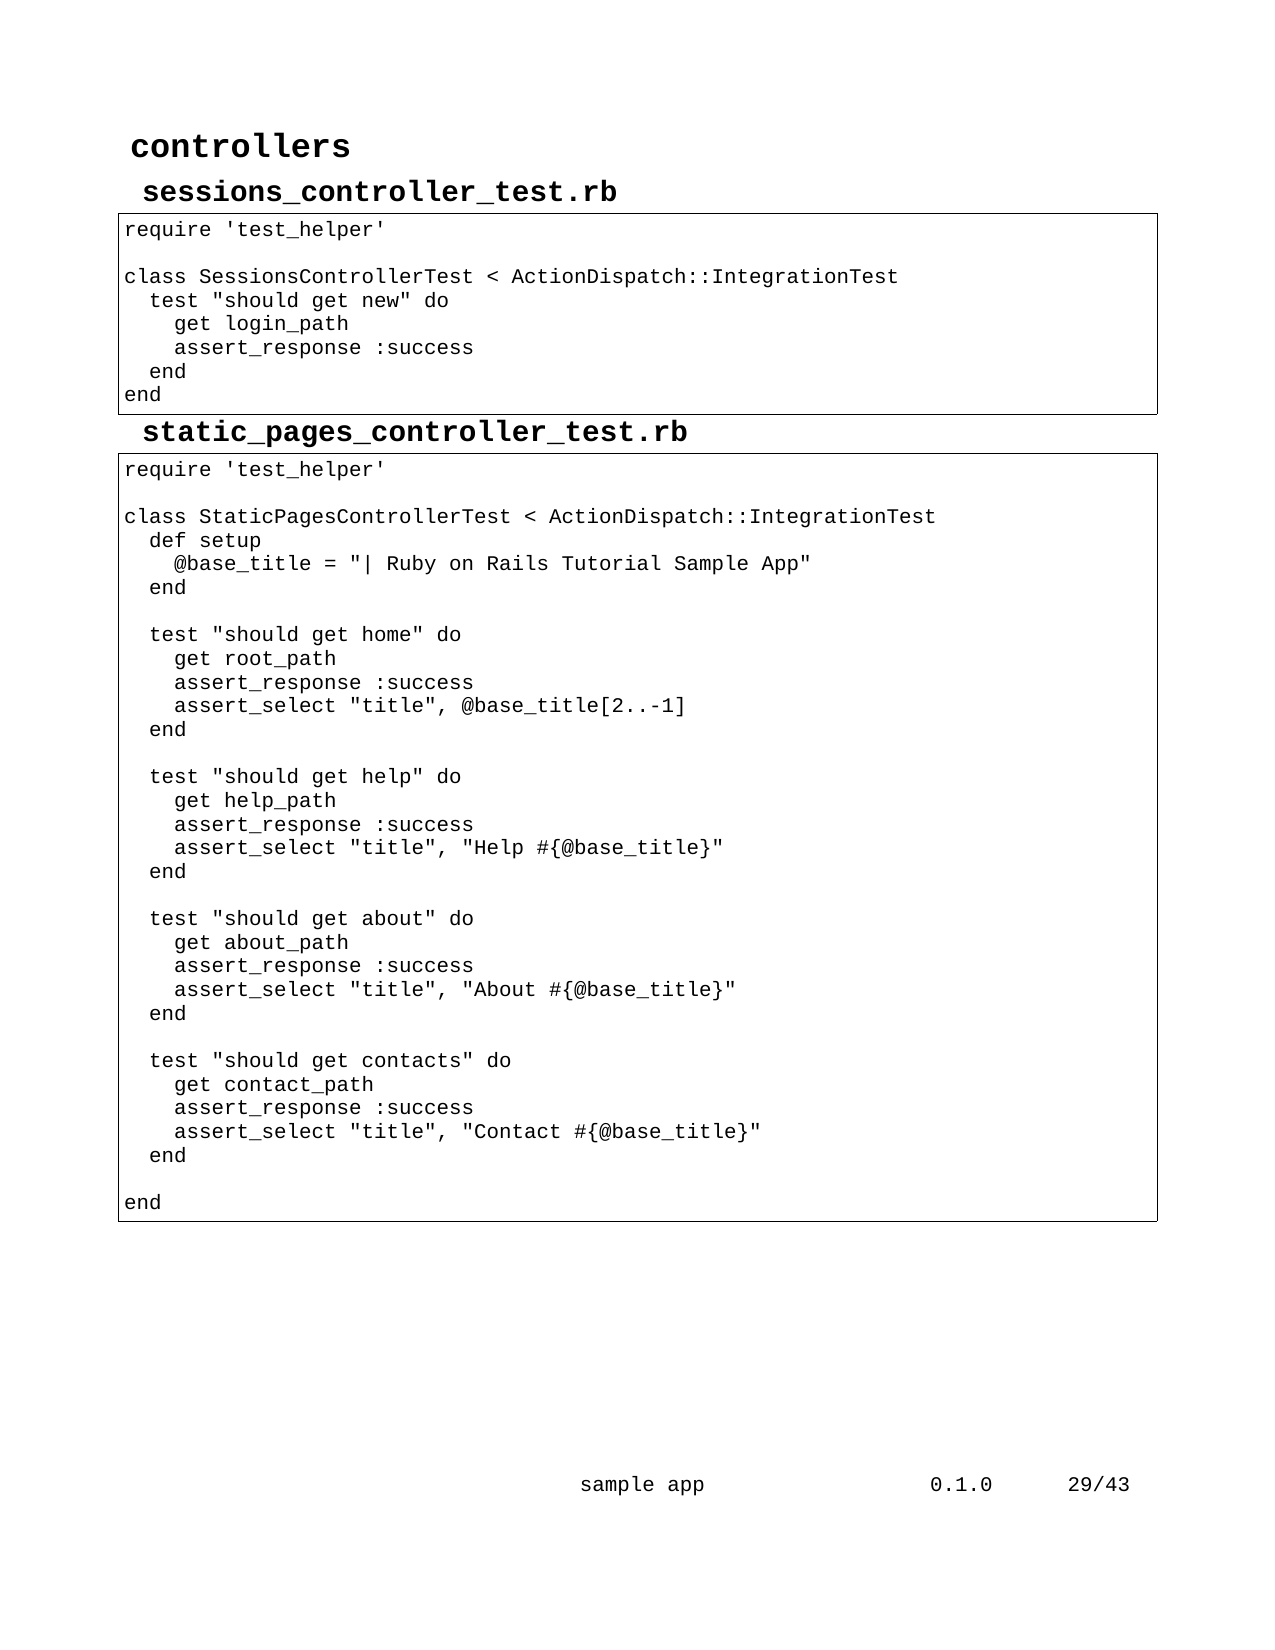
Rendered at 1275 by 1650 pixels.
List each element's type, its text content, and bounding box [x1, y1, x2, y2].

table_header require 'test_helper' class SessionsControllerTest < ActionDispatch::IntegrationTest test "should get new" do get login_path assert_response :success end end [119, 214, 1157, 414]
subtitle static_pages_controller_test.rb [142, 417, 1157, 450]
subtitle sessions_controller_test.rb [142, 177, 1157, 210]
table_header require 'test_helper' class StaticPagesControllerTest < ActionDispatch::IntegrationTest def setup @base_title = "| Ruby on Rails Tutorial Sample App" end test "should get home" do get root_path assert_response :success assert_select "title", @base_title[2..-1] end test "should get help" do get help_path assert_response :success assert_select "title", "Help #{@base_title}" end test "should get about" do get about_path assert_response :success assert_select "title", "About #{@base_title}" end test "should get contacts" do get contact_path assert_response :success assert_select "title", "Contact #{@base_title}" end end [119, 454, 1157, 1221]
subtitle controllers [130, 130, 1157, 168]
